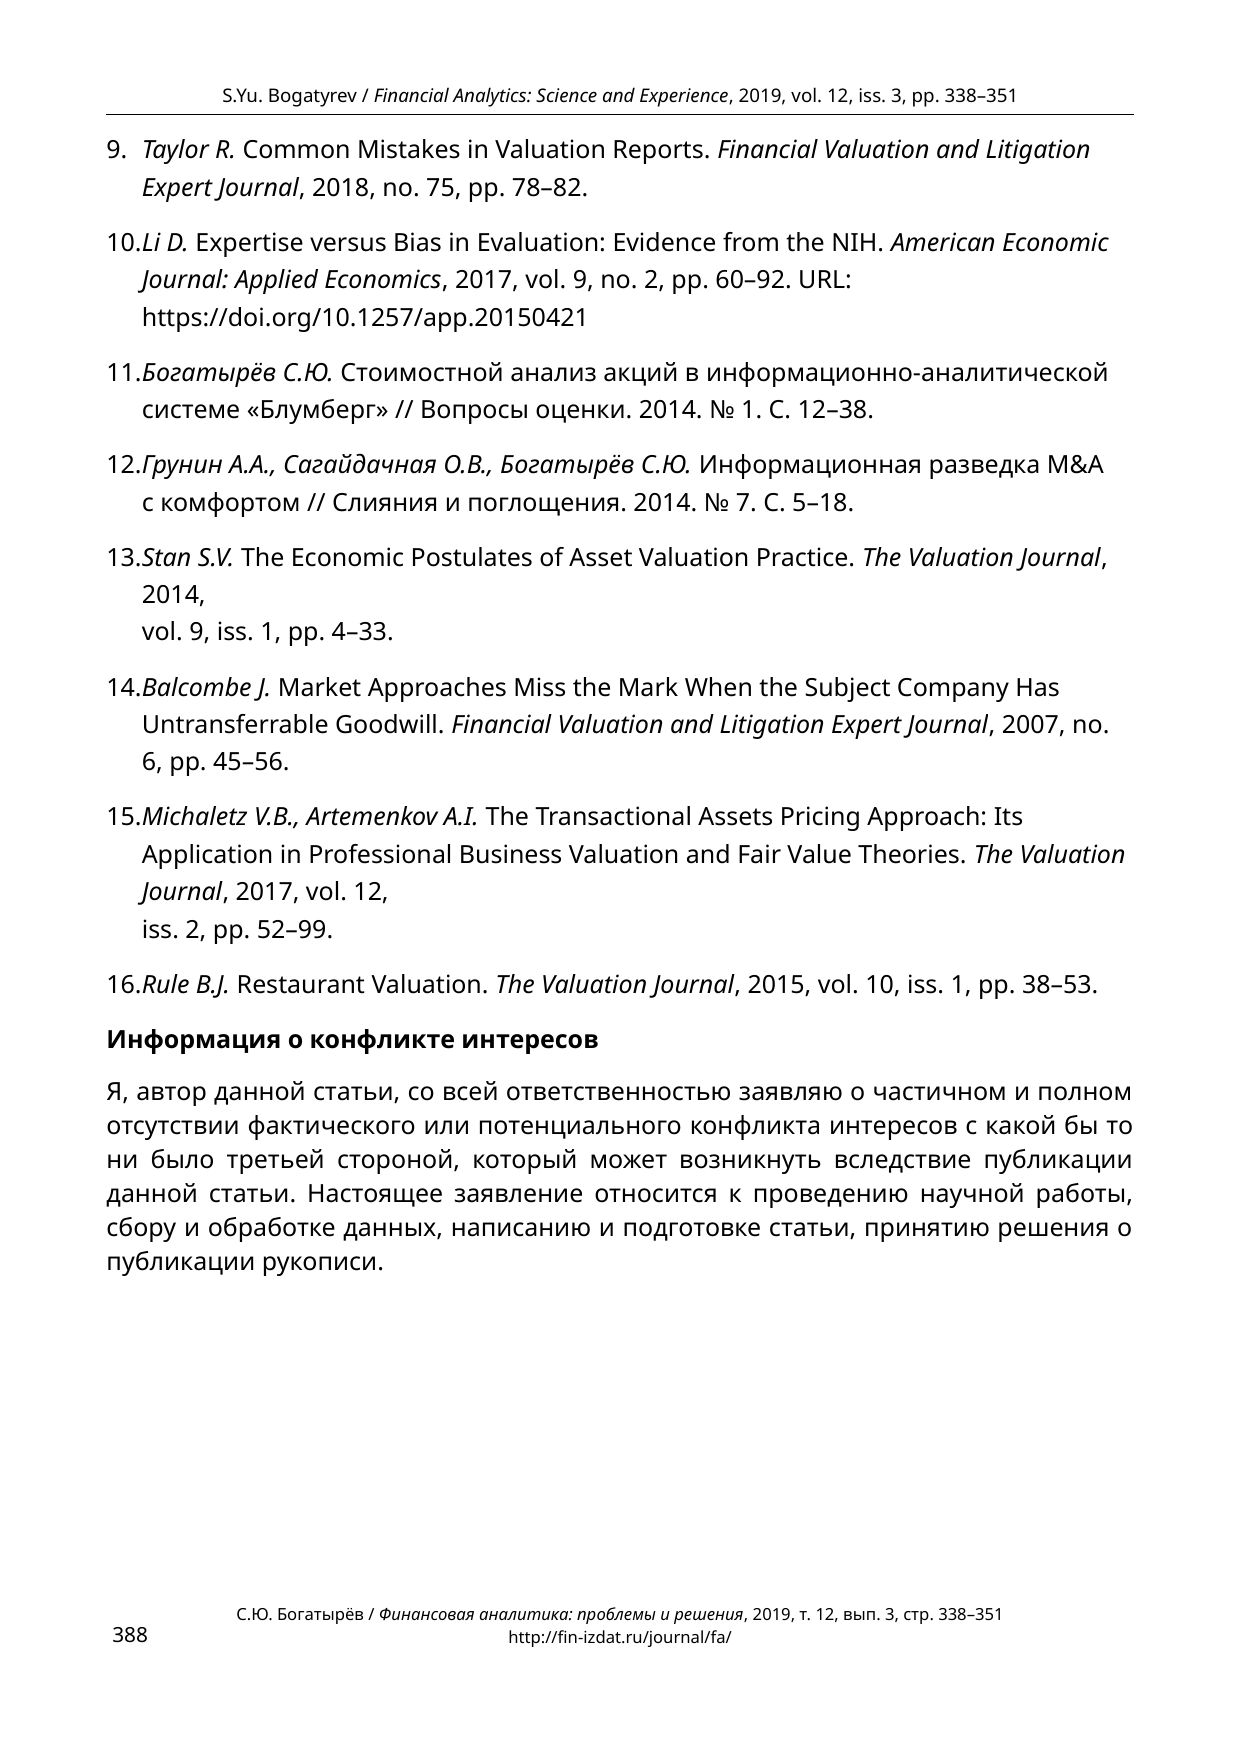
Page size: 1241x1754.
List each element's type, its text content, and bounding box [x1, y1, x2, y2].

list Rule B.J. Restaurant Valuation. The Valuation Journal, 2015, vol. 10, iss. 1, pp. 38–53. [106, 966, 1134, 1000]
list Michaletz V.B., Artemenkov A.I. The Transactional Assets Pricing Approach: Its Application in Professional Business Valuation and Fair Value Theories. The Valuation Journal, 2017, vol. 12, iss. 2, pp. 52–99. [106, 799, 1134, 945]
text Я, автор данной статьи, со всей ответственностью заявляю о частичном и полном отсутствии фактического или потенциального конфликта интересов с какой бы то ни было третьей стороной, который может возникнуть вследствие публикации данной статьи. Настоящее заявление относится к проведению научной работы, сбору и обработке данных, написанию и подготовке статьи, принятию решения о публикации рукописи. [106, 1073, 1134, 1278]
text Информация о конфликте интересов [106, 1021, 1134, 1056]
list Taylor R. Common Mistakes in Valuation Reports. Financial Valuation and Litigation Expert Journal, 2018, no. 75, pp. 78–82. [106, 132, 1134, 203]
list Li D. Expertise versus Bias in Evaluation: Evidence from the NIH. American Economic Journal: Applied Economics, 2017, vol. 9, no. 2, pp. 60–92. URL: https://doi.org/10.1257/app.20150421 [106, 224, 1134, 333]
list Грунин А.А., Сагайдачная О.В., Богатырёв С.Ю. Информационная разведка M&A с комфортом // Слияния и поглощения. 2014. № 7. С. 5–18. [106, 447, 1134, 518]
list Balcombe J. Market Approaches Miss the Mark When the Subject Company Has Untransferrable Goodwill. Financial Valuation and Litigation Expert Journal, 2007, no. 6, pp. 45–56. [106, 669, 1134, 778]
list Богатырёв С.Ю. Стоимостной анализ акций в информационно-аналитической системе «Блумберг» // Вопросы оценки. 2014. № 1. С. 12–38. [106, 354, 1134, 426]
list Stan S.V. The Economic Postulates of Asset Valuation Practice. The Valuation Journal, 2014, vol. 9, iss. 1, pp. 4–33. [106, 539, 1134, 648]
